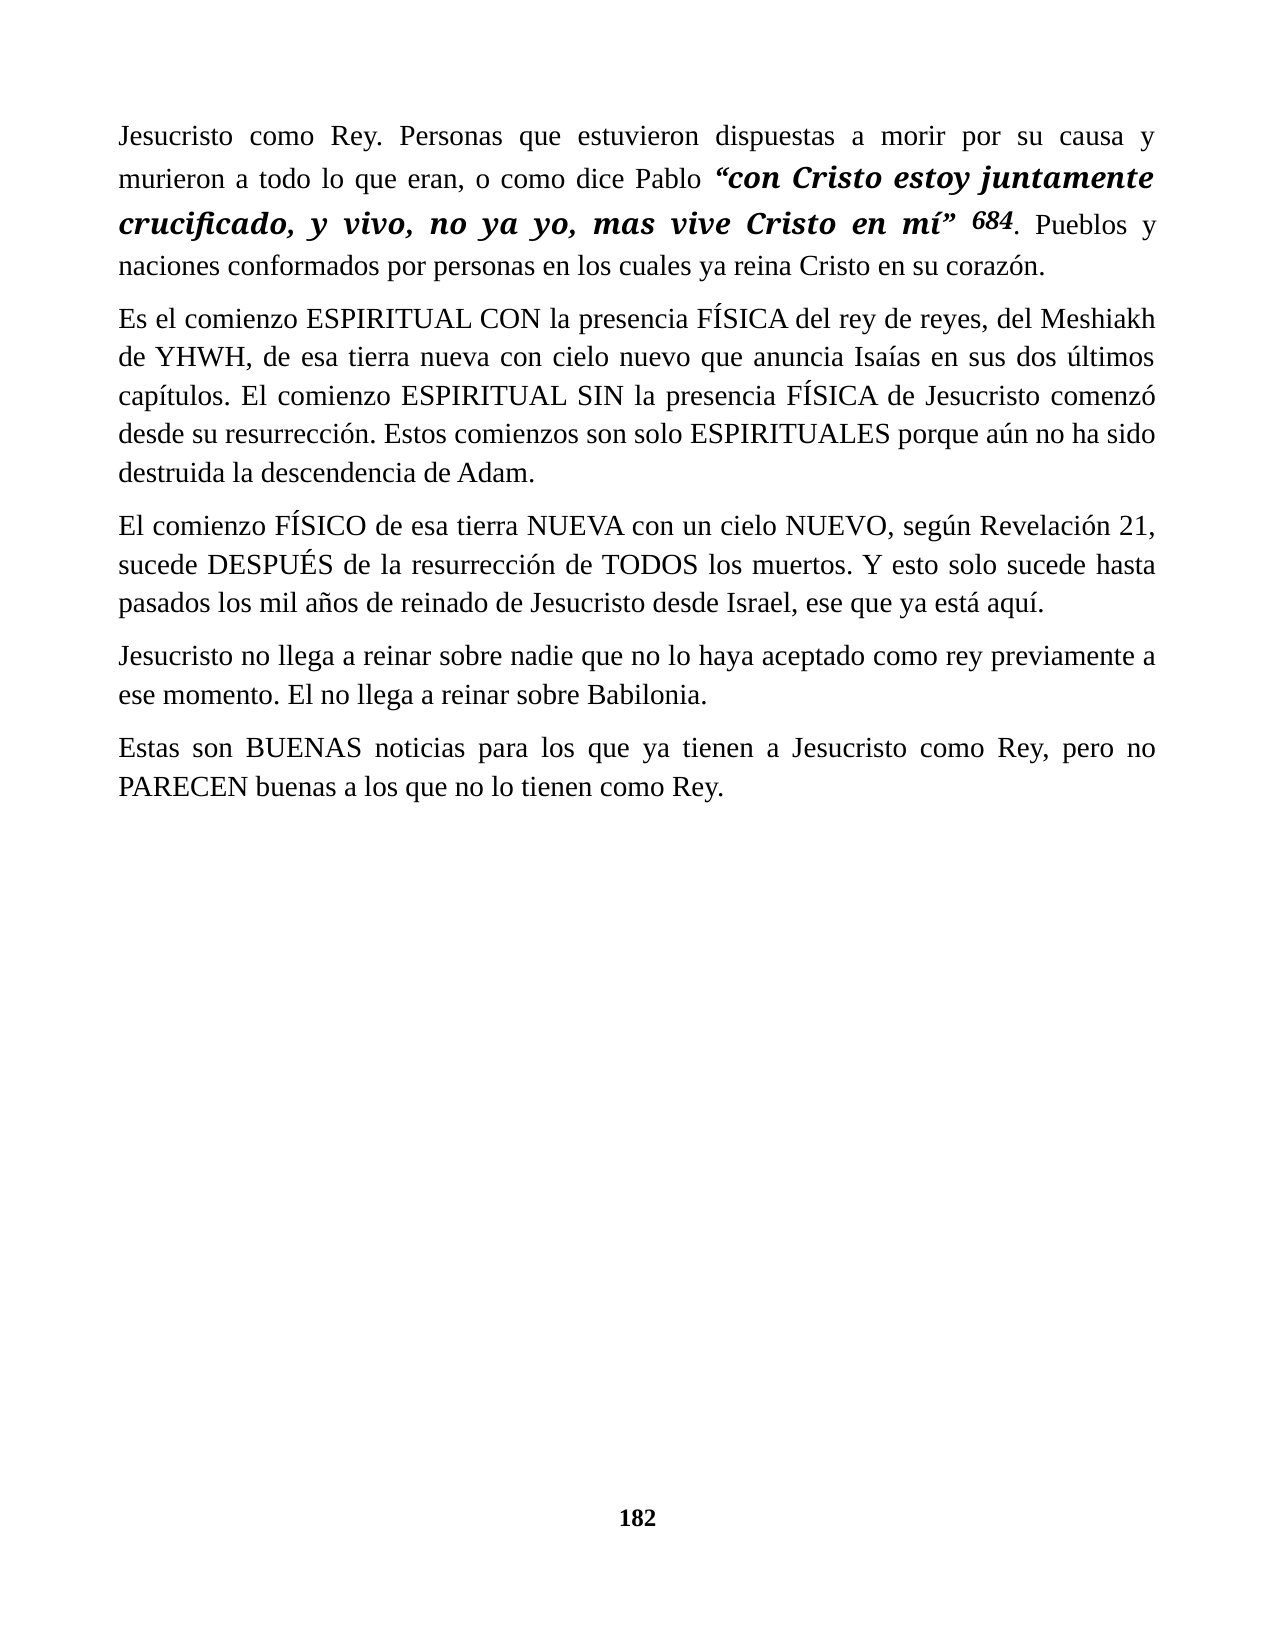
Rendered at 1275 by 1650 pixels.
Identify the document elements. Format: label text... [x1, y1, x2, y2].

text El comienzo FÍSICO de esa tierra NUEVA con un cielo NUEVO, según Revelación 21, sucede DESPUÉS de la resurrección de TODOS los muertos. Y esto solo sucede hasta pasados los mil años de reinado de Jesucristo desde Israel, ese que ya está aquí. [118, 508, 1157, 619]
text Es el comienzo ESPIRITUAL CON la presencia FÍSICA del rey de reyes, del Meshiakh de YHWH, de esa tierra nueva con cielo nuevo que anuncia Isaías en sus dos últimos capítulos. El comienzo ESPIRITUAL SIN la presencia FÍSICA de Jesucristo comenzó desde su resurrección. Estos comienzos son solo ESPIRITUALES porque aún no ha sido destruida la descendencia de Adam. [118, 301, 1157, 489]
text Estas son BUENAS noticias para los que ya tienen a Jesucristo como Rey, pero no PARECEN buenas a los que no lo tienen como Rey. [118, 730, 1157, 802]
text Jesucristo no llega a reinar sobre nadie que no lo haya aceptado como rey previamente a ese momento. El no llega a reinar sobre Babilonia. [118, 638, 1157, 711]
text Jesucristo como Rey. Personas que estuvieron dispuestas a morir por su causa y murieron a todo lo que eran, o como dice Pablo “con Cristo estoy juntamente crucificado, y vivo, no ya yo, mas vive Cristo en mí” . Pueblos y naciones conformados por personas en los cuales ya reina Cristo en su corazón. [118, 118, 1157, 281]
